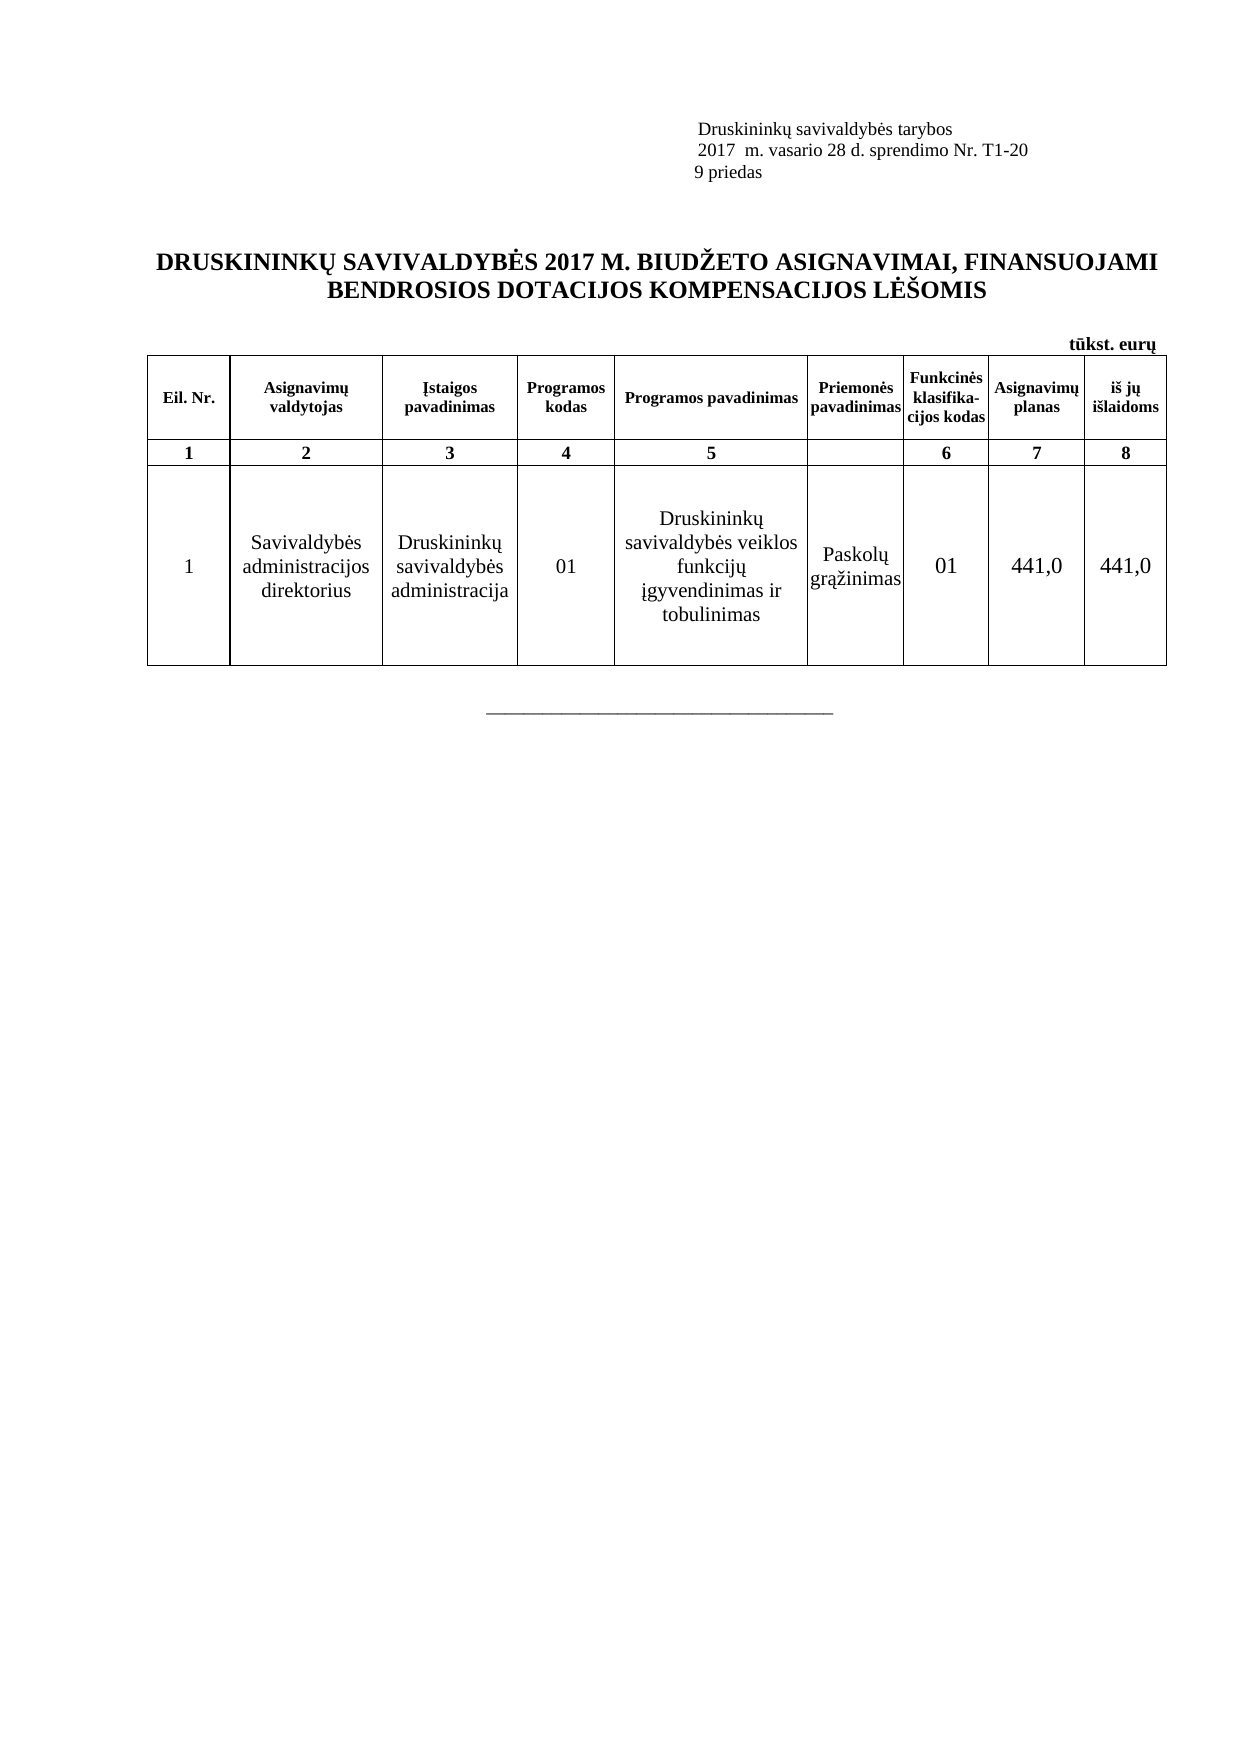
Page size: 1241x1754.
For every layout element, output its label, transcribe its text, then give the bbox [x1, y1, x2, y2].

table_header iš jų išlaidoms [1085, 356, 1166, 439]
table_cell 2 [231, 440, 382, 465]
table_cell Druskininkų savivaldybės administracija [383, 466, 517, 665]
table_header Programos kodas [518, 356, 614, 439]
table_cell 1 [148, 440, 229, 465]
table_cell 01 [518, 466, 614, 665]
text 2017 m. vasario 28 d. sprendimo Nr. T1-20 [148, 139, 1167, 161]
table_header Priemonės pavadinimas [808, 356, 903, 439]
table_cell 441,0 [1085, 466, 1166, 665]
table_cell 1 [148, 466, 229, 665]
table_cell 441,0 [989, 466, 1084, 665]
table_cell Savivaldybės administracijos direktorius [231, 466, 382, 665]
table_cell Druskininkų savivaldybės veiklos funkcijų įgyvendinimas ir tobulinimas [615, 466, 807, 665]
table_cell [808, 440, 903, 465]
text tūkst. eurų [148, 333, 1156, 354]
table_cell Paskolų grąžinimas [808, 466, 903, 665]
table_cell 8 [1085, 440, 1166, 465]
table_cell 6 [904, 440, 988, 465]
table_cell 01 [904, 466, 988, 665]
table_cell 5 [615, 440, 807, 465]
table_header Funkcinės klasifika-cijos kodas [904, 356, 988, 439]
text _____________________________________ [148, 695, 1167, 717]
table_header Asignavimų valdytojas [231, 356, 382, 439]
table_cell 4 [518, 440, 614, 465]
table_header Programos pavadinimas [615, 356, 807, 439]
text 9 priedas [148, 161, 1167, 182]
table_header Eil. Nr. [148, 356, 229, 439]
text DRUSKININKŲ SAVIVALDYBĖS 2017 M. BIUDŽETO ASIGNAVIMAI, FINANSUOJAMI BENDROSIOS DOTACIJOS KOMPENSACIJOS LĖŠOMIS [148, 247, 1167, 304]
table_cell 3 [383, 440, 517, 465]
table_header Asignavimų planas [989, 356, 1084, 439]
table_cell 7 [989, 440, 1084, 465]
text Druskininkų savivaldybės tarybos [148, 117, 1161, 139]
table_header Įstaigos pavadinimas [383, 356, 517, 439]
